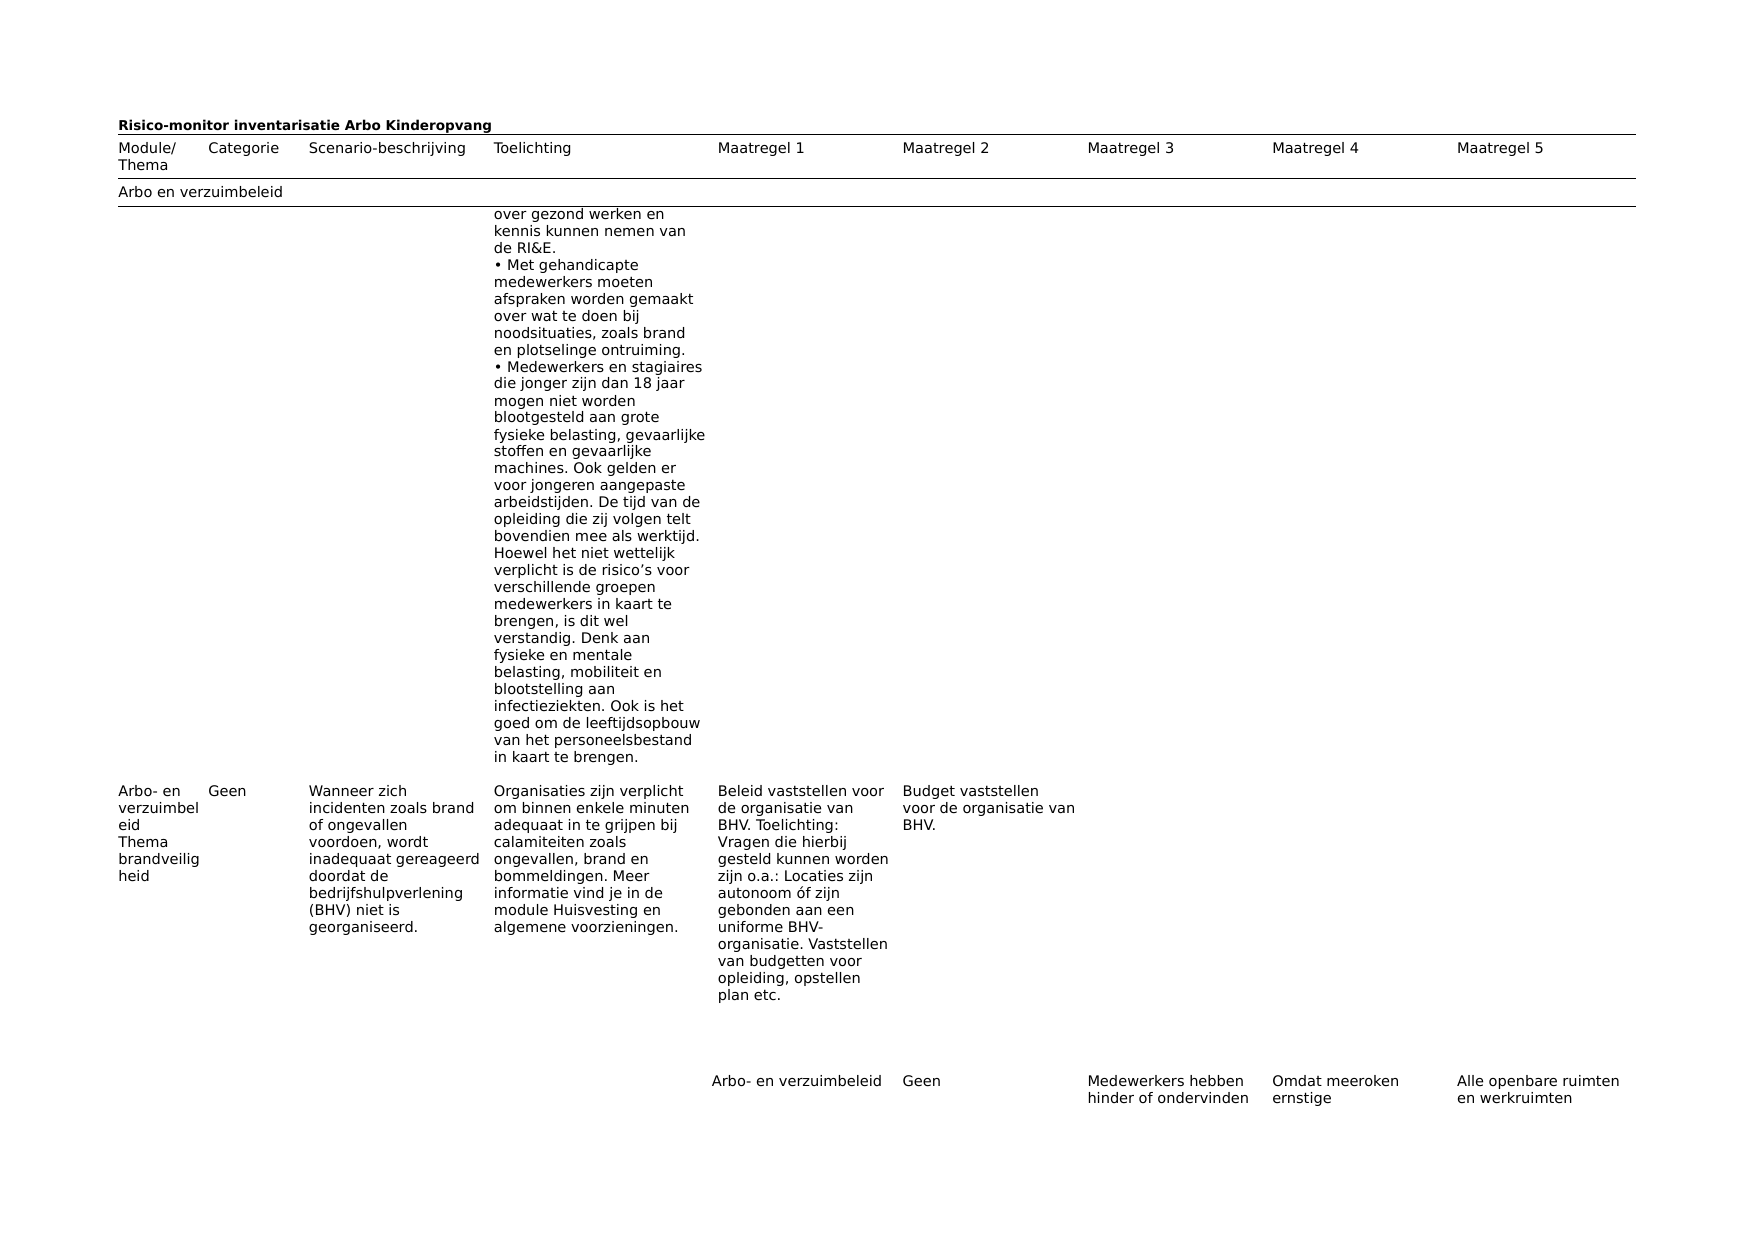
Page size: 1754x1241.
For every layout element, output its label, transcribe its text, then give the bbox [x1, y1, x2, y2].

table_cell Categorie [202, 135, 303, 178]
table_cell Budget vaststellen voor de organisatie van BHV. [896, 783, 1081, 1004]
table_cell Maatregel 5 [1451, 135, 1636, 178]
table_cell Maatregel 1 [712, 135, 896, 178]
table_cell Alle openbare ruimten en werkruimten [1451, 1073, 1636, 1107]
table_cell Scenario-beschrijving [303, 135, 488, 178]
table_cell Maatregel 4 [1266, 135, 1451, 178]
table_cell [1451, 783, 1636, 1004]
table_cell [1266, 359, 1451, 766]
table_cell Arbo- en verzuimbeleid Thema brandveiligheid [118, 783, 202, 1004]
table_cell Maatregel 2 [896, 135, 1081, 178]
table_cell [488, 1004, 712, 1021]
table_cell [303, 359, 488, 766]
table_cell [303, 1021, 488, 1107]
table_cell • Medewerkers en stagiaires die jonger zijn dan 18 jaar mogen niet worden blootgesteld aan grote fysieke belasting, gevaarlijke stoffen en gevaarlijke machines. Ook gelden er voor jongeren aangepaste arbeidstijden. De tijd van de opleiding die zij volgen telt bovendien mee als werktijd. Hoewel het niet wettelijk verplicht is de risico’s voor verschillende groepen medewerkers in kaart te brengen, is dit wel verstandig. Denk aan fysieke en mentale belasting, mobiliteit en blootstelling aan infectieziekten. Ook is het goed om de leeftijdsopbouw van het personeelsbestand in kaart te brengen. [488, 359, 712, 766]
table_cell [1451, 1004, 1636, 1021]
table_cell [1451, 179, 1636, 206]
table_cell [1451, 359, 1636, 766]
table_cell [202, 207, 303, 358]
table_cell over gezond werken en kennis kunnen nemen van de RI&E. • Met gehandicapte medewerkers moeten afspraken worden gemaakt over wat te doen bij noodsituaties, zoals brand en plotselinge ontruiming. [488, 207, 712, 358]
table_cell [712, 1004, 896, 1021]
table_cell Beleid vaststellen voor de organisatie van BHV. Toelichting: Vragen die hierbij gesteld kunnen worden zijn o.a.: Locaties zijn autonoom óf zijn gebonden aan een uniforme BHV-organisatie. Vaststellen van budgetten voor opleiding, opstellen plan etc. [712, 783, 896, 1004]
table_cell [896, 207, 1081, 358]
table_cell [712, 207, 896, 358]
table_cell Maatregel 3 [1081, 135, 1266, 178]
table_cell [1266, 766, 1451, 783]
table_cell [1451, 207, 1636, 358]
table_cell [1451, 766, 1636, 783]
table_cell [1081, 783, 1266, 1004]
table_cell Toelichting [488, 135, 712, 178]
table_cell [488, 1021, 712, 1107]
table_cell [202, 359, 303, 766]
table_cell [303, 1004, 488, 1021]
table_cell [303, 766, 488, 783]
table_cell [896, 1004, 1081, 1021]
table_cell [118, 766, 202, 783]
table_cell [118, 359, 202, 766]
table_cell [488, 766, 712, 783]
table_cell Medewerkers hebben hinder of ondervinden [1081, 1073, 1266, 1107]
table_cell Module/Thema [118, 135, 202, 178]
table_cell [712, 766, 896, 783]
table_cell Geen [202, 783, 303, 1004]
table_cell [1081, 1004, 1266, 1021]
table_cell [896, 766, 1081, 783]
table_cell [118, 1004, 202, 1021]
table_cell [1266, 207, 1451, 358]
table_cell Wanneer zich incidenten zoals brand of ongevallen voordoen, wordt inadequaat gereageerd doordat de bedrijfshulpverlening (BHV) niet is georganiseerd. [303, 783, 488, 1004]
table_cell Arbo- en verzuimbeleid [712, 1073, 896, 1107]
table_cell [118, 207, 202, 358]
table_cell [1081, 207, 1266, 358]
table_cell [712, 359, 896, 766]
table_cell Arbo en verzuimbeleid [118, 179, 1451, 206]
table_cell [1081, 766, 1266, 783]
table_cell [202, 1021, 303, 1107]
table_cell [202, 766, 303, 783]
table_cell Omdat meeroken ernstige [1266, 1073, 1451, 1107]
table_cell [118, 1021, 202, 1107]
table_cell [202, 1004, 303, 1021]
table_cell Organisaties zijn verplicht om binnen enkele minuten adequaat in te grijpen bij calamiteiten zoals ongevallen, brand en bommeldingen. Meer informatie vind je in de module Huisvesting en algemene voorzieningen. [488, 783, 712, 1004]
table_header Risico-monitor inventarisatie Arbo Kinderopvang [118, 118, 1636, 134]
table_cell [1081, 359, 1266, 766]
table_cell Geen [896, 1073, 1081, 1107]
table_cell [896, 359, 1081, 766]
table_cell [1266, 783, 1451, 1004]
table_cell [1266, 1004, 1451, 1021]
table_cell [303, 207, 488, 358]
